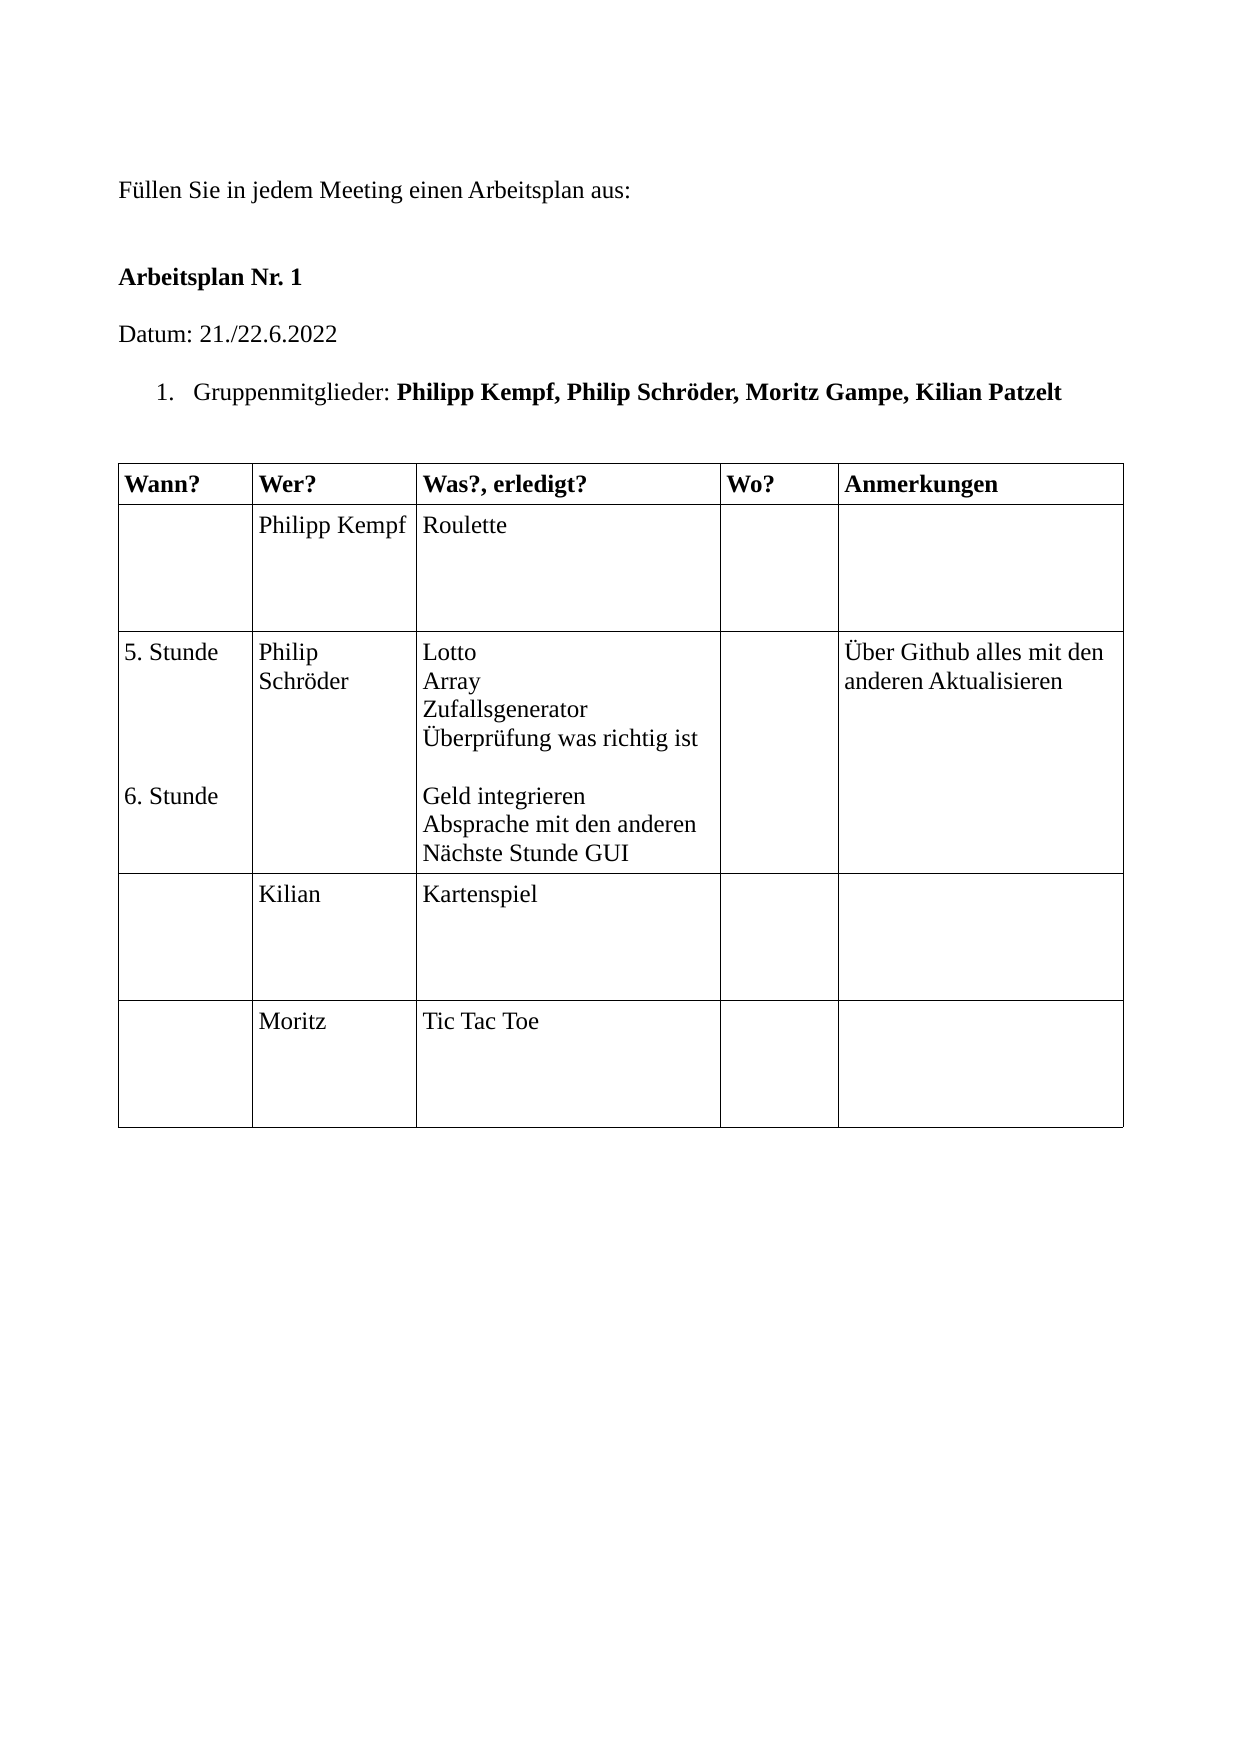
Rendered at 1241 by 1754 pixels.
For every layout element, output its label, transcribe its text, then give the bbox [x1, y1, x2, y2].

table_cell [721, 1001, 838, 1127]
table_cell Über Github alles mit den anderen Aktualisieren [839, 632, 1123, 873]
table_cell [119, 505, 252, 631]
table_cell [119, 874, 252, 1000]
table_cell Philipp Kempf [253, 505, 416, 631]
table_cell Tic Tac Toe [417, 1001, 720, 1127]
table_header Wer? [253, 464, 416, 504]
table_header Anmerkungen [839, 464, 1123, 504]
table_header Wann? [119, 464, 252, 504]
table_header Wo? [721, 464, 838, 504]
text Datum: 21./22.6.2022 [118, 319, 1122, 348]
table_cell [721, 874, 838, 1000]
table_cell Kilian [253, 874, 416, 1000]
text Füllen Sie in jedem Meeting einen Arbeitsplan aus: [118, 176, 1122, 204]
table_cell [721, 632, 838, 873]
text Arbeitsplan Nr. 1 [118, 262, 1122, 291]
table_cell [721, 505, 838, 631]
list Gruppenmitglieder: Philipp Kempf, Philip Schröder, Moritz Gampe, Kilian Patzelt [156, 377, 1122, 406]
table_cell Lotto Array Zufallsgenerator Überprüfung was richtig ist Geld integrieren Absprache mit den anderen Nächste Stunde GUI [417, 632, 720, 873]
table_cell [839, 505, 1123, 631]
table_header Was?, erledigt? [417, 464, 720, 504]
table_cell Kartenspiel [417, 874, 720, 1000]
table_cell Philip Schröder [253, 632, 416, 873]
table_cell Roulette [417, 505, 720, 631]
table_cell 5. Stunde 6. Stunde [119, 632, 252, 873]
table_cell [839, 1001, 1123, 1127]
table_cell [119, 1001, 252, 1127]
table_cell [839, 874, 1123, 1000]
table_cell Moritz [253, 1001, 416, 1127]
